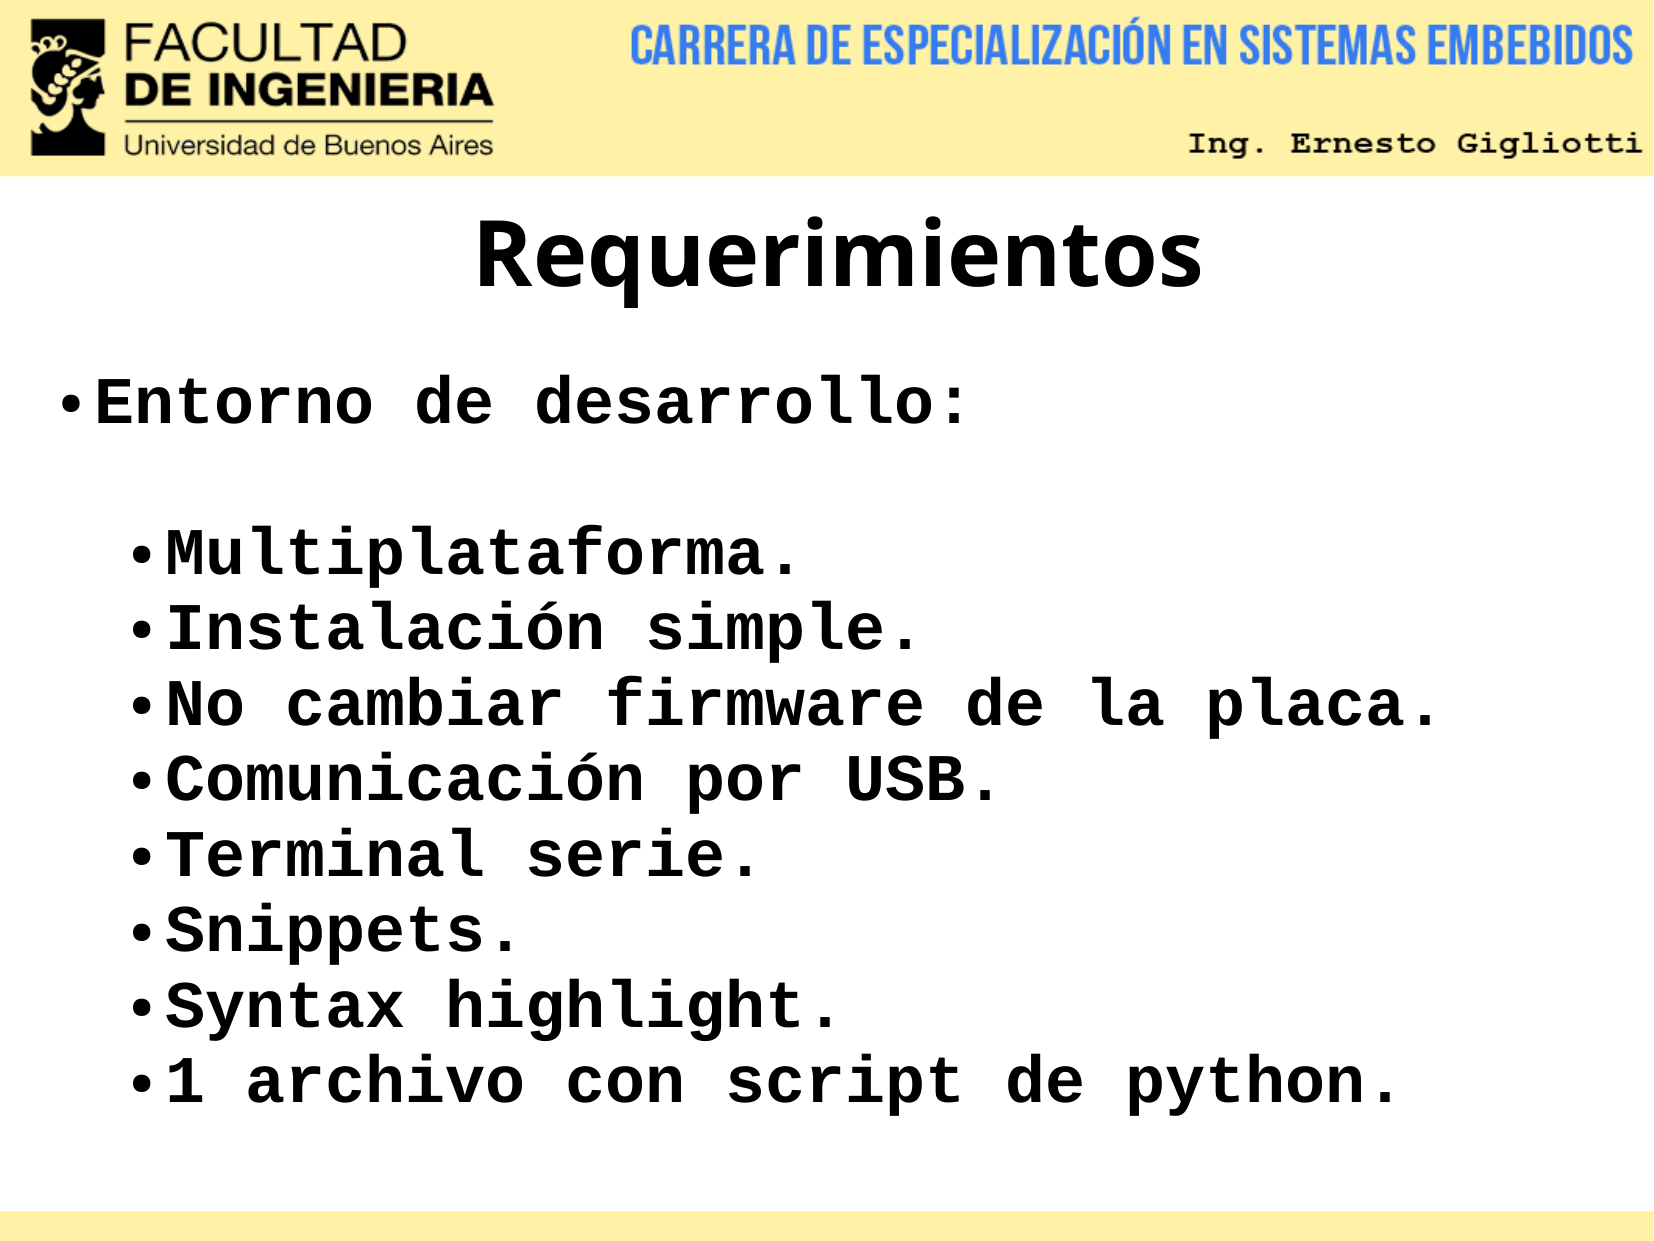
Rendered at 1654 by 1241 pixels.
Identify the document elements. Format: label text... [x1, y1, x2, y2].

title Requerimientos [94, 147, 1583, 355]
text_box Entorno de desarrollo: Multiplataforma. Instalación simple. No cambiar firmware de la placa. Comunicación por USB. Terminal serie. Snippets. Syntax highlight. 1 archivo con script de python. [44, 360, 1642, 1241]
picture [0, 0, 1654, 1241]
